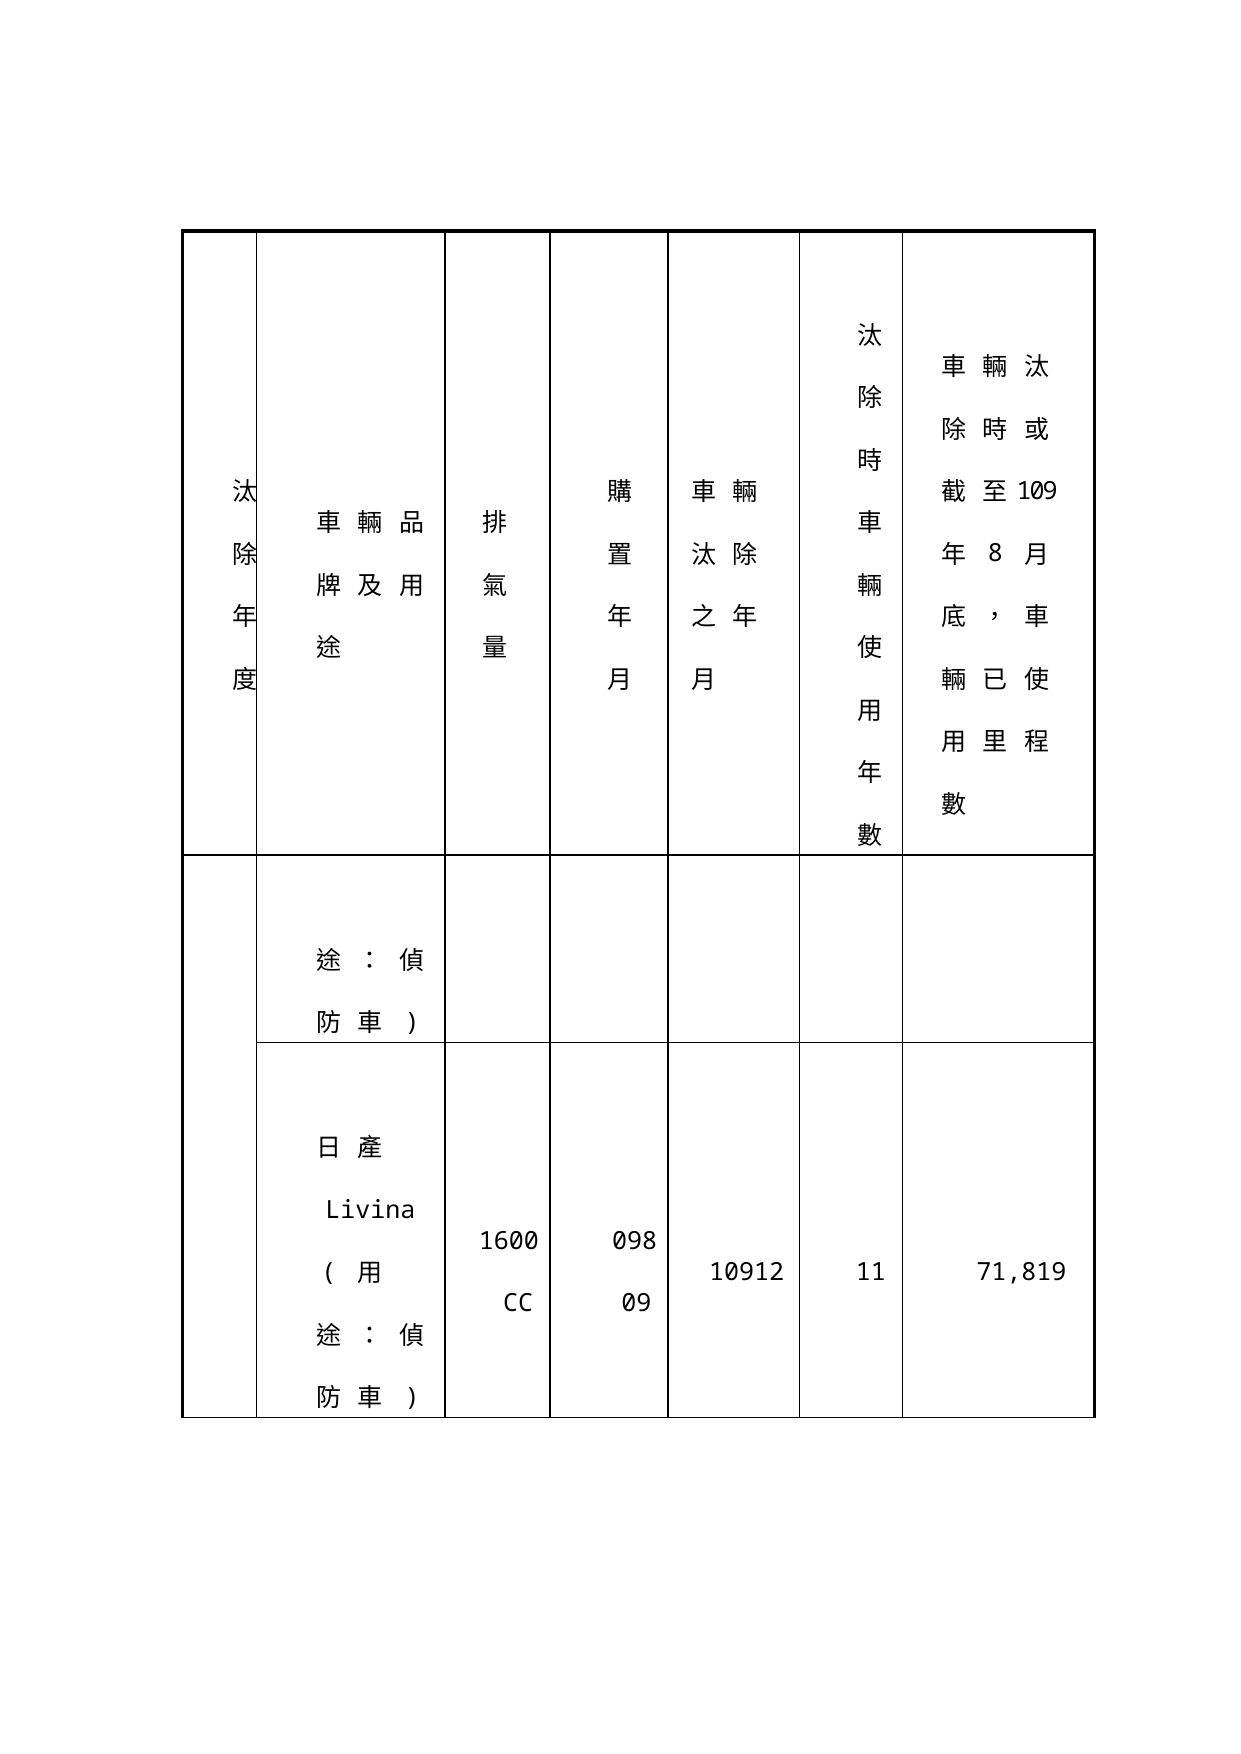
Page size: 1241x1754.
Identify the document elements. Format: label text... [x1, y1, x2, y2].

table_header 車輛汰除時或截至109年8月底，車輛已使用里程數 [903, 233, 1093, 854]
table_cell [669, 856, 799, 1042]
table_cell [800, 856, 902, 1042]
table_cell 09809 [551, 1043, 667, 1417]
table_cell 1600CC [446, 1043, 549, 1417]
table_header 排氣量 [446, 233, 549, 854]
table_header 汰除時車輛使用年數 [800, 233, 902, 854]
table_header 汰除年度 [184, 233, 256, 854]
table_header 車輛品牌及用途 [257, 233, 444, 854]
table_header 購置年月 [551, 233, 667, 854]
table_cell 11 [800, 1043, 902, 1417]
table_cell 日產Livina (用途：偵防車) [257, 1043, 444, 1417]
table_cell 10912 [669, 1043, 799, 1417]
table_header 車輛汰除之年月 [669, 233, 799, 854]
table_cell 71,819 [903, 1043, 1093, 1417]
table_cell [446, 856, 549, 1042]
table_cell 途：偵防車) [257, 856, 444, 1042]
table_cell [903, 856, 1093, 1042]
table_cell [551, 856, 667, 1042]
table_cell [184, 856, 256, 1417]
